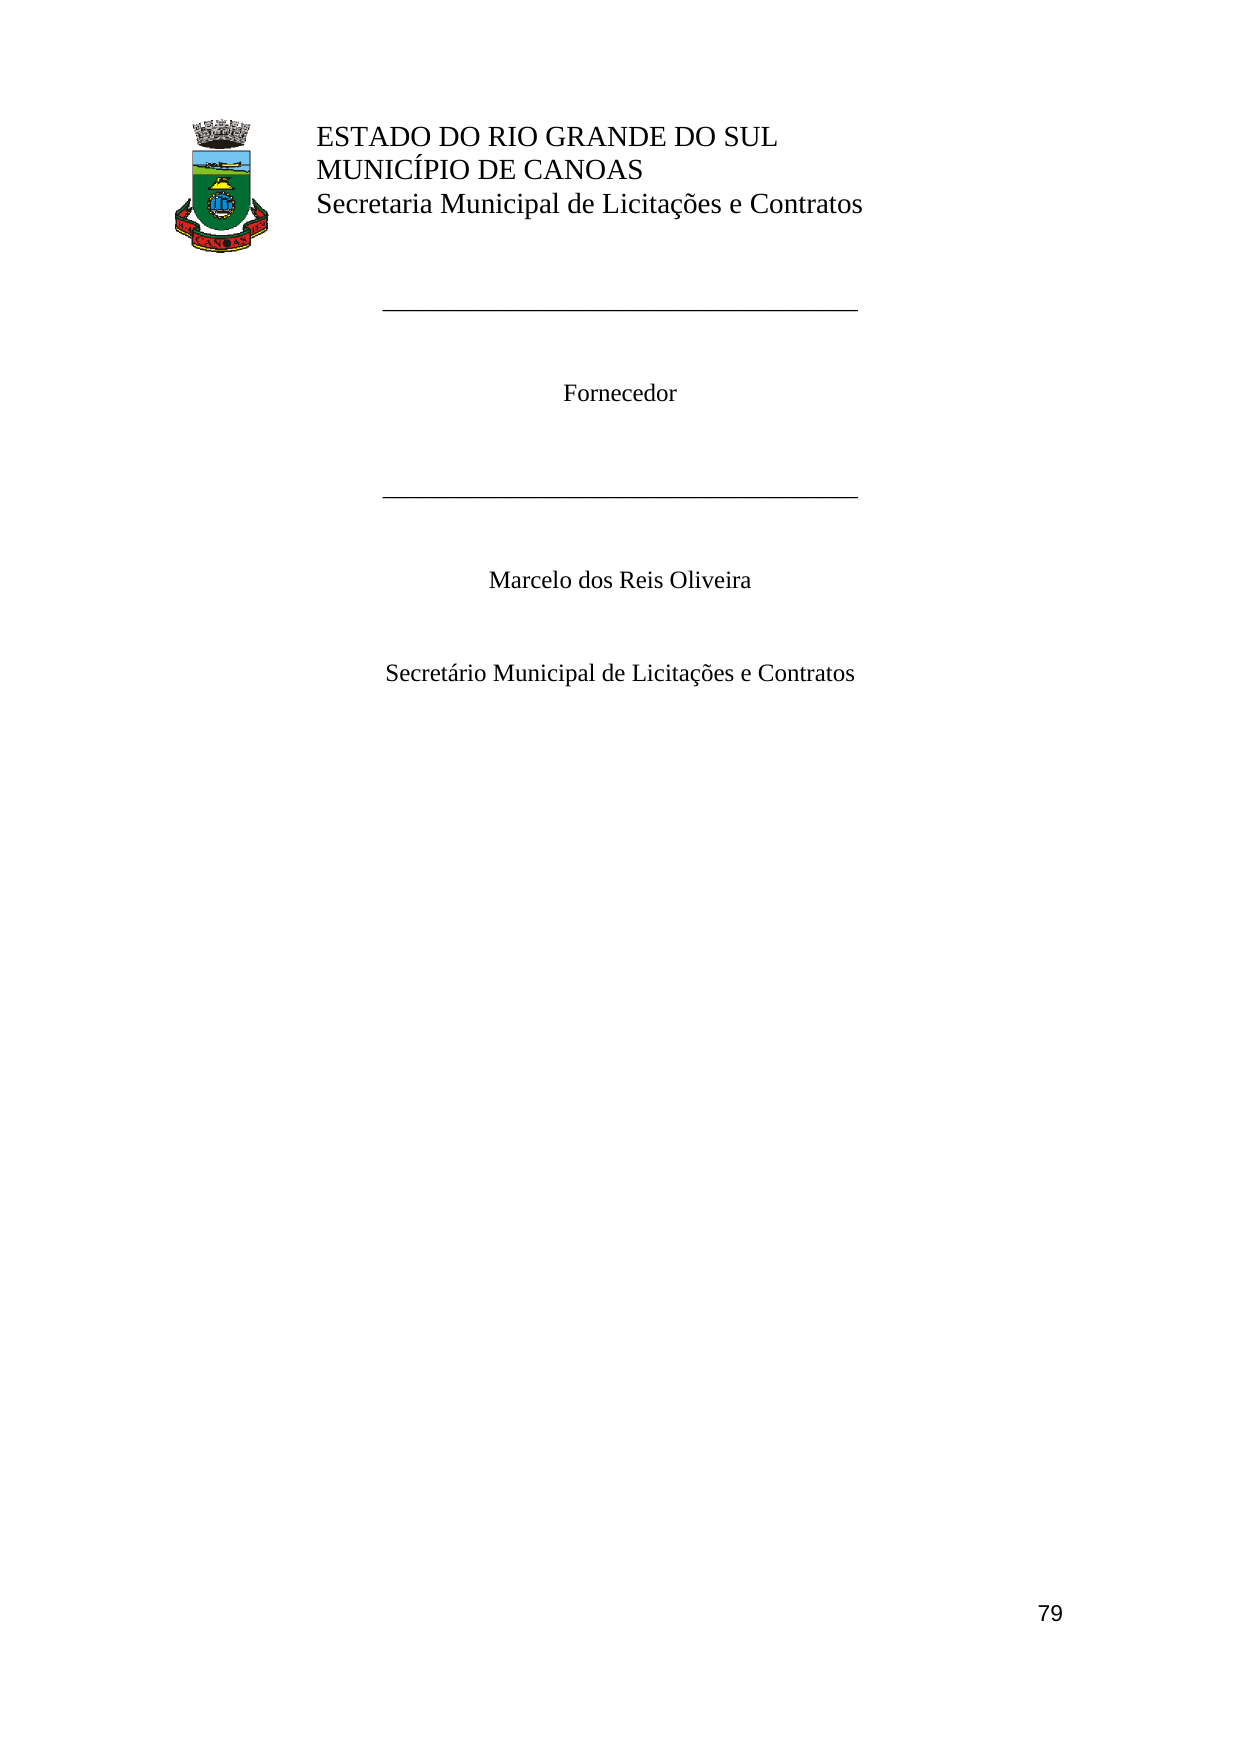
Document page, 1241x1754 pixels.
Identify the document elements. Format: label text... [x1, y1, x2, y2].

text ______________________________________ [177, 472, 1063, 500]
text Marcelo dos Reis Oliveira [177, 565, 1063, 593]
text ______________________________________ [177, 285, 1063, 314]
text Fornecedor [177, 378, 1063, 407]
text Secretário Municipal de Licitações e Contratos [177, 658, 1063, 687]
